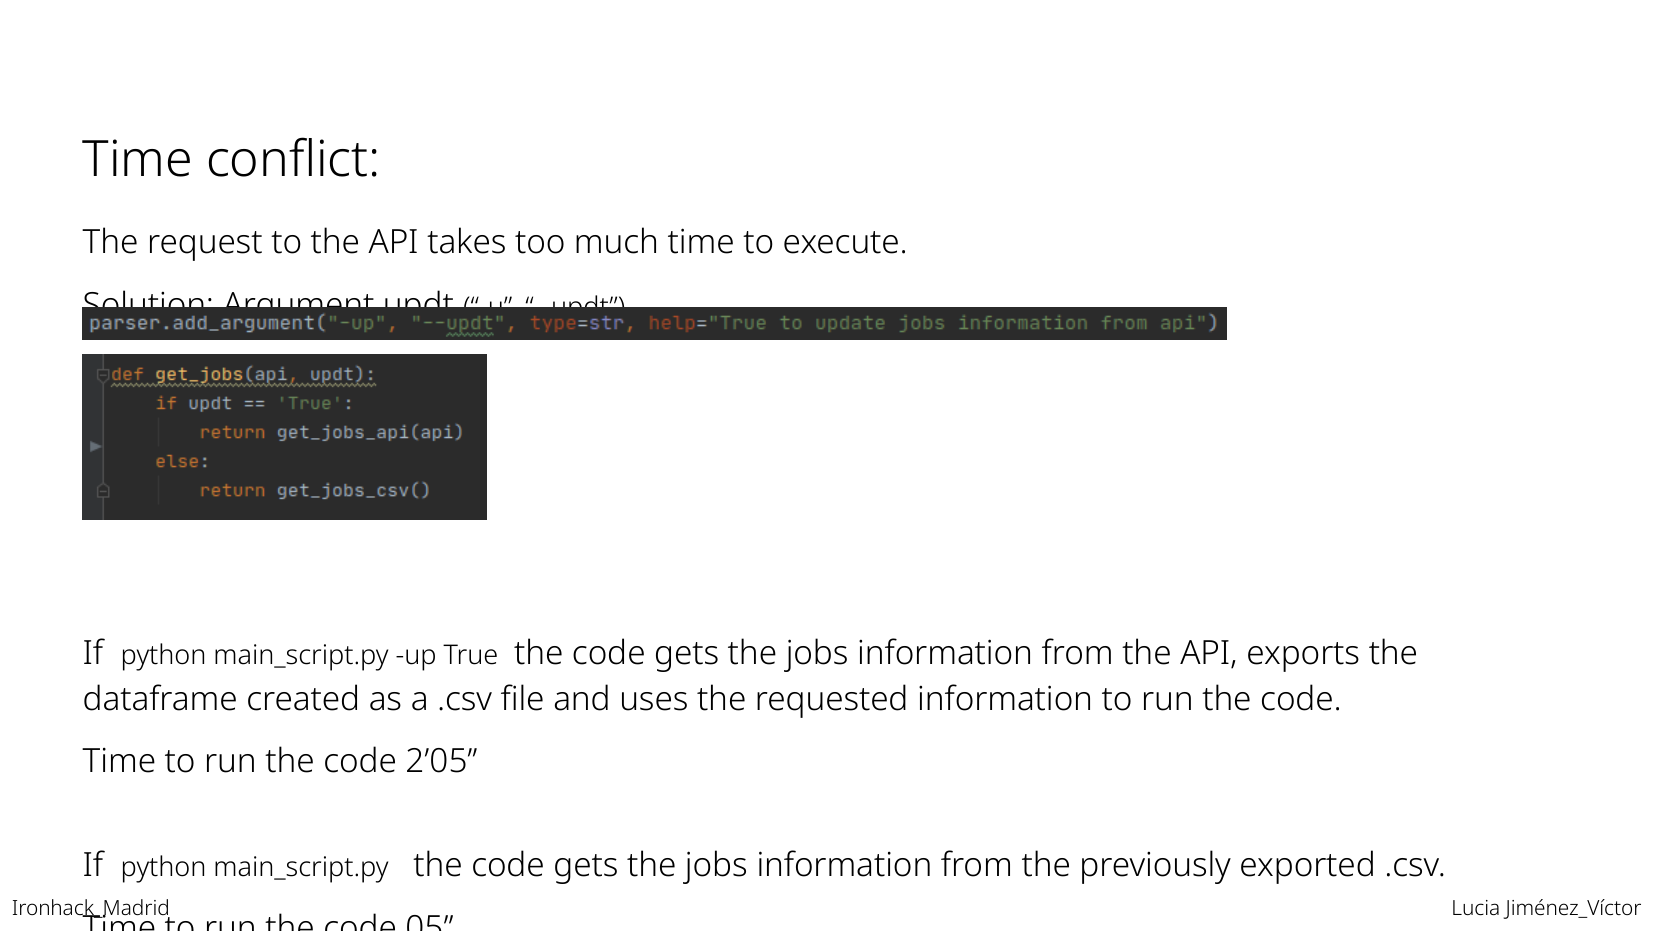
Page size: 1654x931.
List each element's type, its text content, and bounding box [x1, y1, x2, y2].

picture [82, 307, 1227, 340]
title Lucia Jiménez_Víctor [1381, 848, 1642, 922]
picture [82, 354, 487, 520]
title Ironhack_Madrid [11, 848, 272, 922]
subtitle Time conflict: The request to the API takes too much time to execute. Solution: Argument updt (“-u”, “--updt”) If python main_script.py -up True the code gets the jobs information from the API, exports the dataframe created as a .csv file and uses the requested information to run the code. Time to run the code 2’05’’ If python main_script.py the code gets the jobs information from the previously exported .csv. Time to run the code 05’’ [82, 123, 1571, 883]
